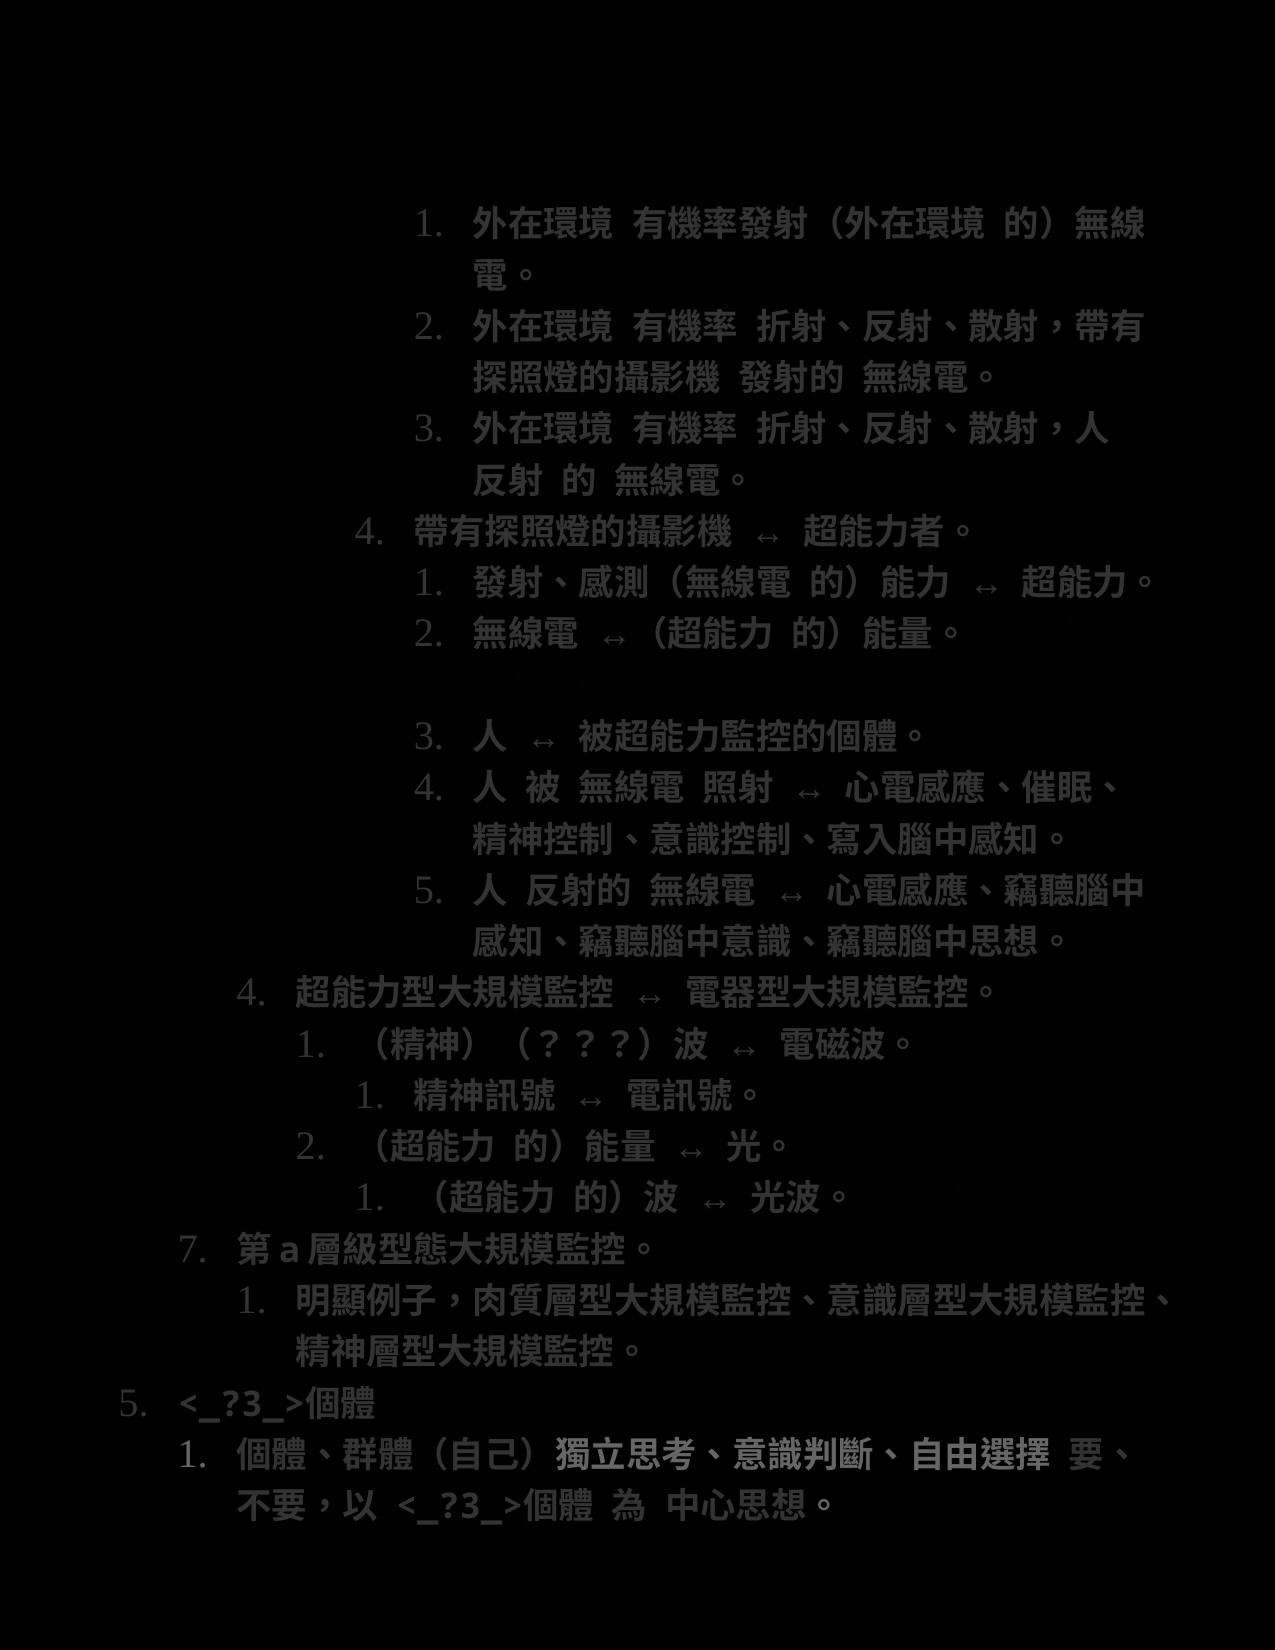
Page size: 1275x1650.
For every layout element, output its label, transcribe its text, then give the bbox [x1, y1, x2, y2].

list 個體、群體（自己）獨立思考、意識判斷、自由選擇 要、不要，以 <_?3_>個體 為 中心思想。 [177, 1426, 1157, 1529]
list 明顯例子，肉質層型大規模監控、意識層型大規模監控、精神層型大規模監控。 [236, 1272, 1157, 1375]
list <_?3_>個體 [118, 1375, 1157, 1426]
list 無線電 ↔（超能力 的）能量。{、儲量、宗量、個體} [413, 606, 1157, 708]
list 精神訊號 ↔ 電訊號。 [354, 1067, 1157, 1118]
list 超能力型大規模監控 ↔ 電器型大規模監控。 [236, 965, 1157, 1016]
list 外在環境 有機率 折射、反射、散射，帶有探照燈的攝影機 發射的 無線電。 [413, 298, 1157, 401]
list （超能力 的）能量 ↔ 光。 [295, 1118, 1157, 1170]
list 人 ↔ 被超能力監控的個體。 [413, 708, 1157, 760]
list 帶有探照燈的攝影機 ↔ 超能力者。 [354, 503, 1157, 554]
list 外在環境 有機率發射（外在環境 的）無線電。 [413, 196, 1157, 298]
list （精神）（？？？）波 ↔ 電磁波。 [295, 1016, 1157, 1067]
list 人 被 無線電 照射 ↔ 心電感應、催眠、精神控制、意識控制、寫入腦中感知。 [413, 760, 1157, 862]
list （超能力 的）波 ↔ 光波。{、能量波} [354, 1170, 1157, 1221]
list 第a層級型態大規模監控。 [177, 1221, 1157, 1272]
list 發射、感測（無線電 的）能力 ↔ 超能力。 [413, 554, 1157, 606]
list 人 反射的 無線電 ↔ 心電感應、竊聽腦中感知、竊聽腦中意識、竊聽腦中思想。 [413, 862, 1157, 965]
list 外在環境 有機率 折射、反射、散射，人 反射 的 無線電。 [413, 401, 1157, 503]
